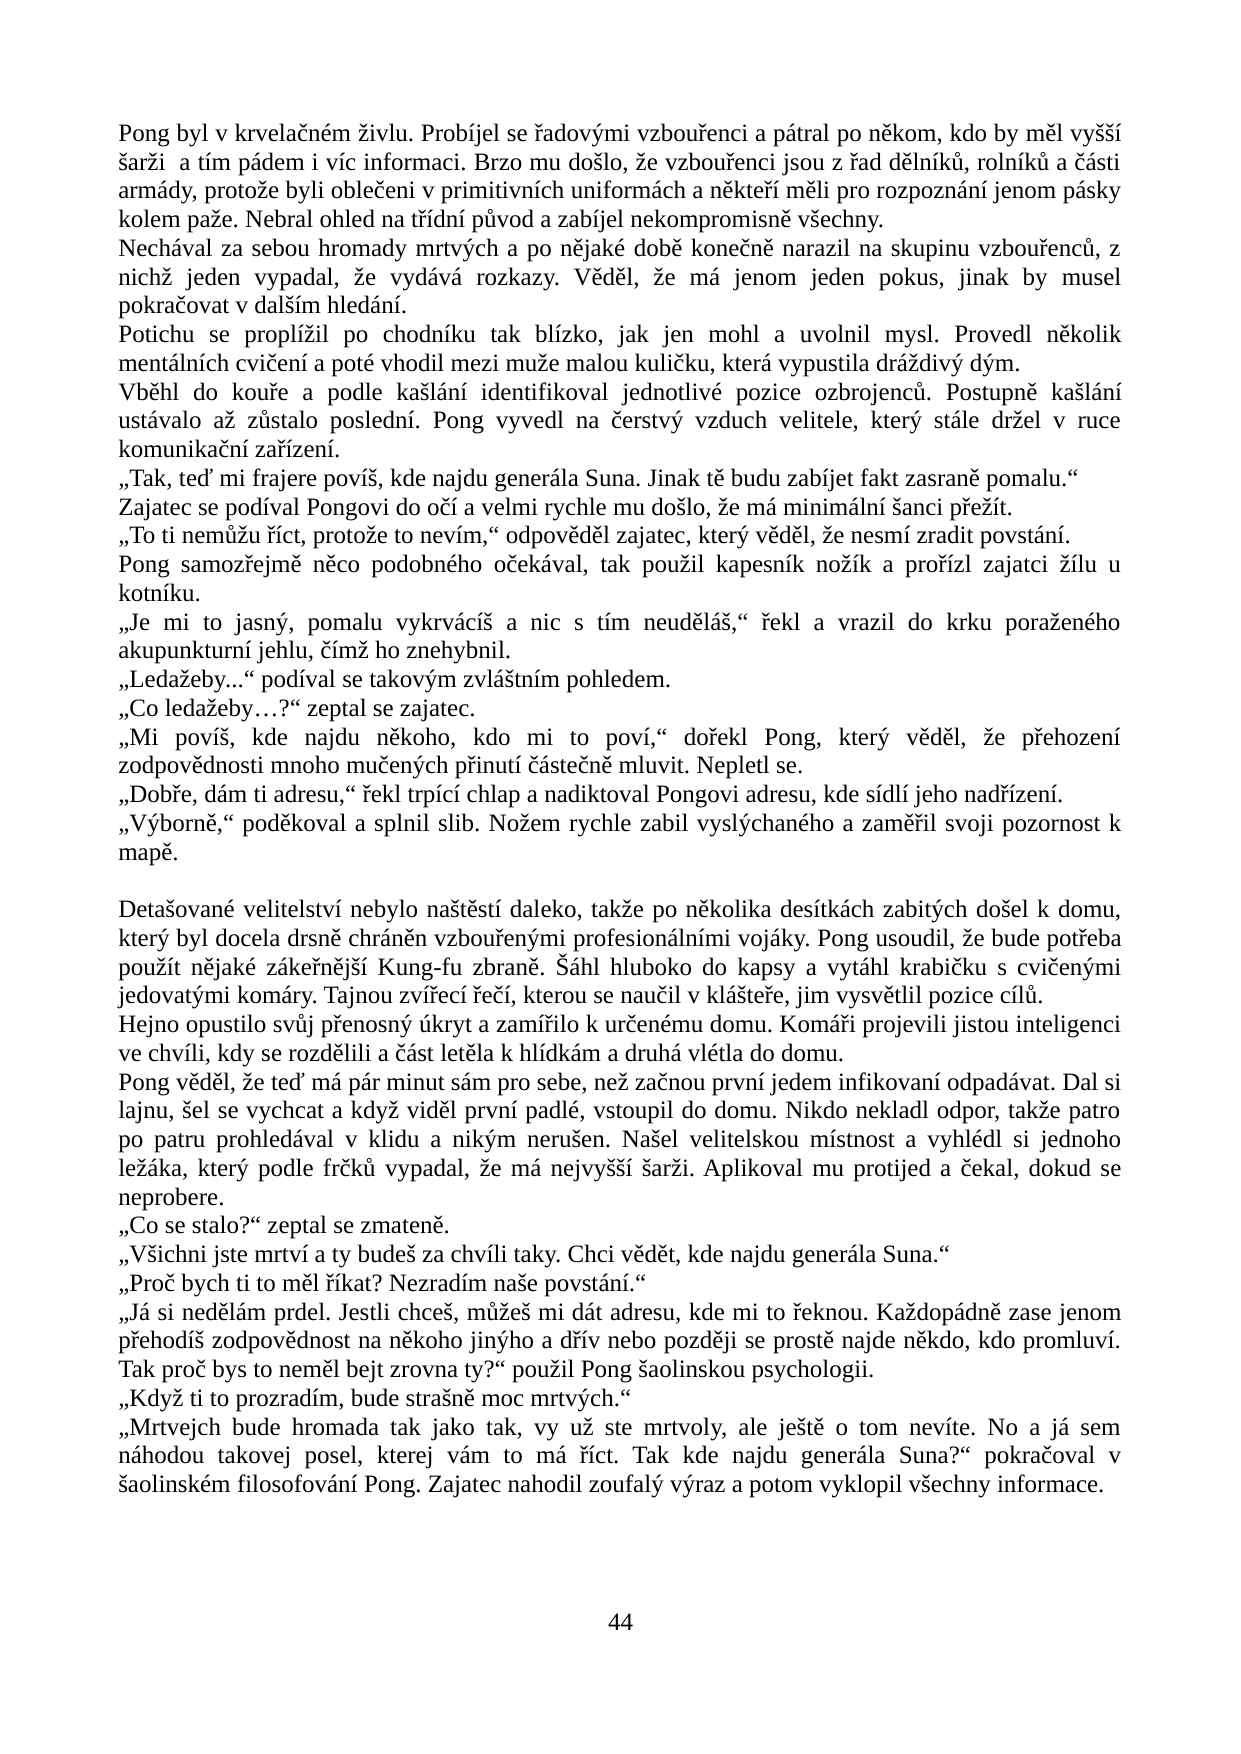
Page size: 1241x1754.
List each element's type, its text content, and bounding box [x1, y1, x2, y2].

text „Já si nedělám prdel. Jestli chceš, můžeš mi dát adresu, kde mi to řeknou. Každopádně zase jenom přehodíš zodpovědnost na někoho jinýho a dřív nebo později se prostě najde někdo, kdo promluví. Tak proč bys to neměl bejt zrovna ty?“ použil Pong šaolinskou psychologii. [118, 1297, 1122, 1383]
text „Mi povíš, kde najdu někoho, kdo mi to poví,“ dořekl Pong, který věděl, že přehození zodpovědnosti mnoho mučených přinutí částečně mluvit. Nepletl se. [118, 722, 1122, 779]
text „Všichni jste mrtví a ty budeš za chvíli taky. Chci vědět, kde najdu generála Suna.“ [118, 1239, 1122, 1268]
text „Je mi to jasný, pomalu vykrvácíš a nic s tím neuděláš,“ řekl a vrazil do krku poraženého akupunkturní jehlu, čímž ho znehybnil. [118, 607, 1122, 664]
text „Co ledažeby…?“ zeptal se zajatec. [118, 693, 1122, 722]
text „Proč bych ti to měl říkat? Nezradím naše povstání.“ [118, 1268, 1122, 1297]
text „Ledažeby...“ podíval se takovým zvláštním pohledem. [118, 664, 1122, 693]
text Pong věděl, že teď má pár minut sám pro sebe, než začnou první jedem infikovaní odpadávat. Dal si lajnu, šel se vychcat a když viděl první padlé, vstoupil do domu. Nikdo nekladl odpor, takže patro po patru prohledával v klidu a nikým nerušen. Našel velitelskou místnost a vyhlédl si jednoho ležáka, který podle frčků vypadal, že má nejvyšší šarži. Aplikoval mu protijed a čekal, dokud se neprobere. [118, 1067, 1122, 1211]
text Nechával za sebou hromady mrtvých a po nějaké době konečně narazil na skupinu vzbouřenců, z nichž jeden vypadal, že vydává rozkazy. Věděl, že má jenom jeden pokus, jinak by musel pokračovat v dalším hledání. [118, 233, 1122, 319]
text „Dobře, dám ti adresu,“ řekl trpící chlap a nadiktoval Pongovi adresu, kde sídlí jeho nadřízení. [118, 779, 1122, 808]
text Pong byl v krvelačném živlu. Probíjel se řadovými vzbouřenci a pátral po někom, kdo by měl vyšší šarži a tím pádem i víc informaci. Brzo mu došlo, že vzbouřenci jsou z řad dělníků, rolníků a části armády, protože byli oblečeni v primitivních uniformách a někteří měli pro rozpoznání jenom pásky kolem paže. Nebral ohled na třídní původ a zabíjel nekompromisně všechny. [118, 118, 1122, 233]
text Potichu se proplížil po chodníku tak blízko, jak jen mohl a uvolnil mysl. Provedl několik mentálních cvičení a poté vhodil mezi muže malou kuličku, která vypustila dráždivý dým. [118, 319, 1122, 377]
text „Co se stalo?“ zeptal se zmateně. [118, 1211, 1122, 1239]
text „Když ti to prozradím, bude strašně moc mrtvých.“ [118, 1383, 1122, 1412]
text „Tak, teď mi frajere povíš, kde najdu generála Suna. Jinak tě budu zabíjet fakt zasraně pomalu.“ [118, 463, 1122, 492]
text „Mrtvejch bude hromada tak jako tak, vy už ste mrtvoly, ale ještě o tom nevíte. No a já sem náhodou takovej posel, kterej vám to má říct. Tak kde najdu generála Suna?“ pokračoval v šaolinském filosofování Pong. Zajatec nahodil zoufalý výraz a potom vyklopil všechny informace. [118, 1412, 1122, 1498]
text „To ti nemůžu říct, protože to nevím,“ odpověděl zajatec, který věděl, že nesmí zradit povstání. [118, 521, 1122, 549]
text Pong samozřejmě něco podobného očekával, tak použil kapesník nožík a prořízl zajatci žílu u kotníku. [118, 549, 1122, 607]
text Hejno opustilo svůj přenosný úkryt a zamířilo k určenému domu. Komáři projevili jistou inteligenci ve chvíli, kdy se rozdělili a část letěla k hlídkám a druhá vlétla do domu. [118, 1009, 1122, 1067]
text Vběhl do kouře a podle kašlání identifikoval jednotlivé pozice ozbrojenců. Postupně kašlání ustávalo až zůstalo poslední. Pong vyvedl na čerstvý vzduch velitele, který stále držel v ruce komunikační zařízení. [118, 377, 1122, 463]
text Zajatec se podíval Pongovi do očí a velmi rychle mu došlo, že má minimální šanci přežít. [118, 492, 1122, 521]
text „Výborně,“ poděkoval a splnil slib. Nožem rychle zabil vyslýchaného a zaměřil svoji pozornost k mapě. [118, 808, 1122, 866]
text Detašované velitelství nebylo naštěstí daleko, takže po několika desítkách zabitých došel k domu, který byl docela drsně chráněn vzbouřenými profesionálními vojáky. Pong usoudil, že bude potřeba použít nějaké zákeřnější Kung-fu zbraně. Šáhl hluboko do kapsy a vytáhl krabičku s cvičenými jedovatými komáry. Tajnou zvířecí řečí, kterou se naučil v klášteře, jim vysvětlil pozice cílů. [118, 894, 1122, 1009]
